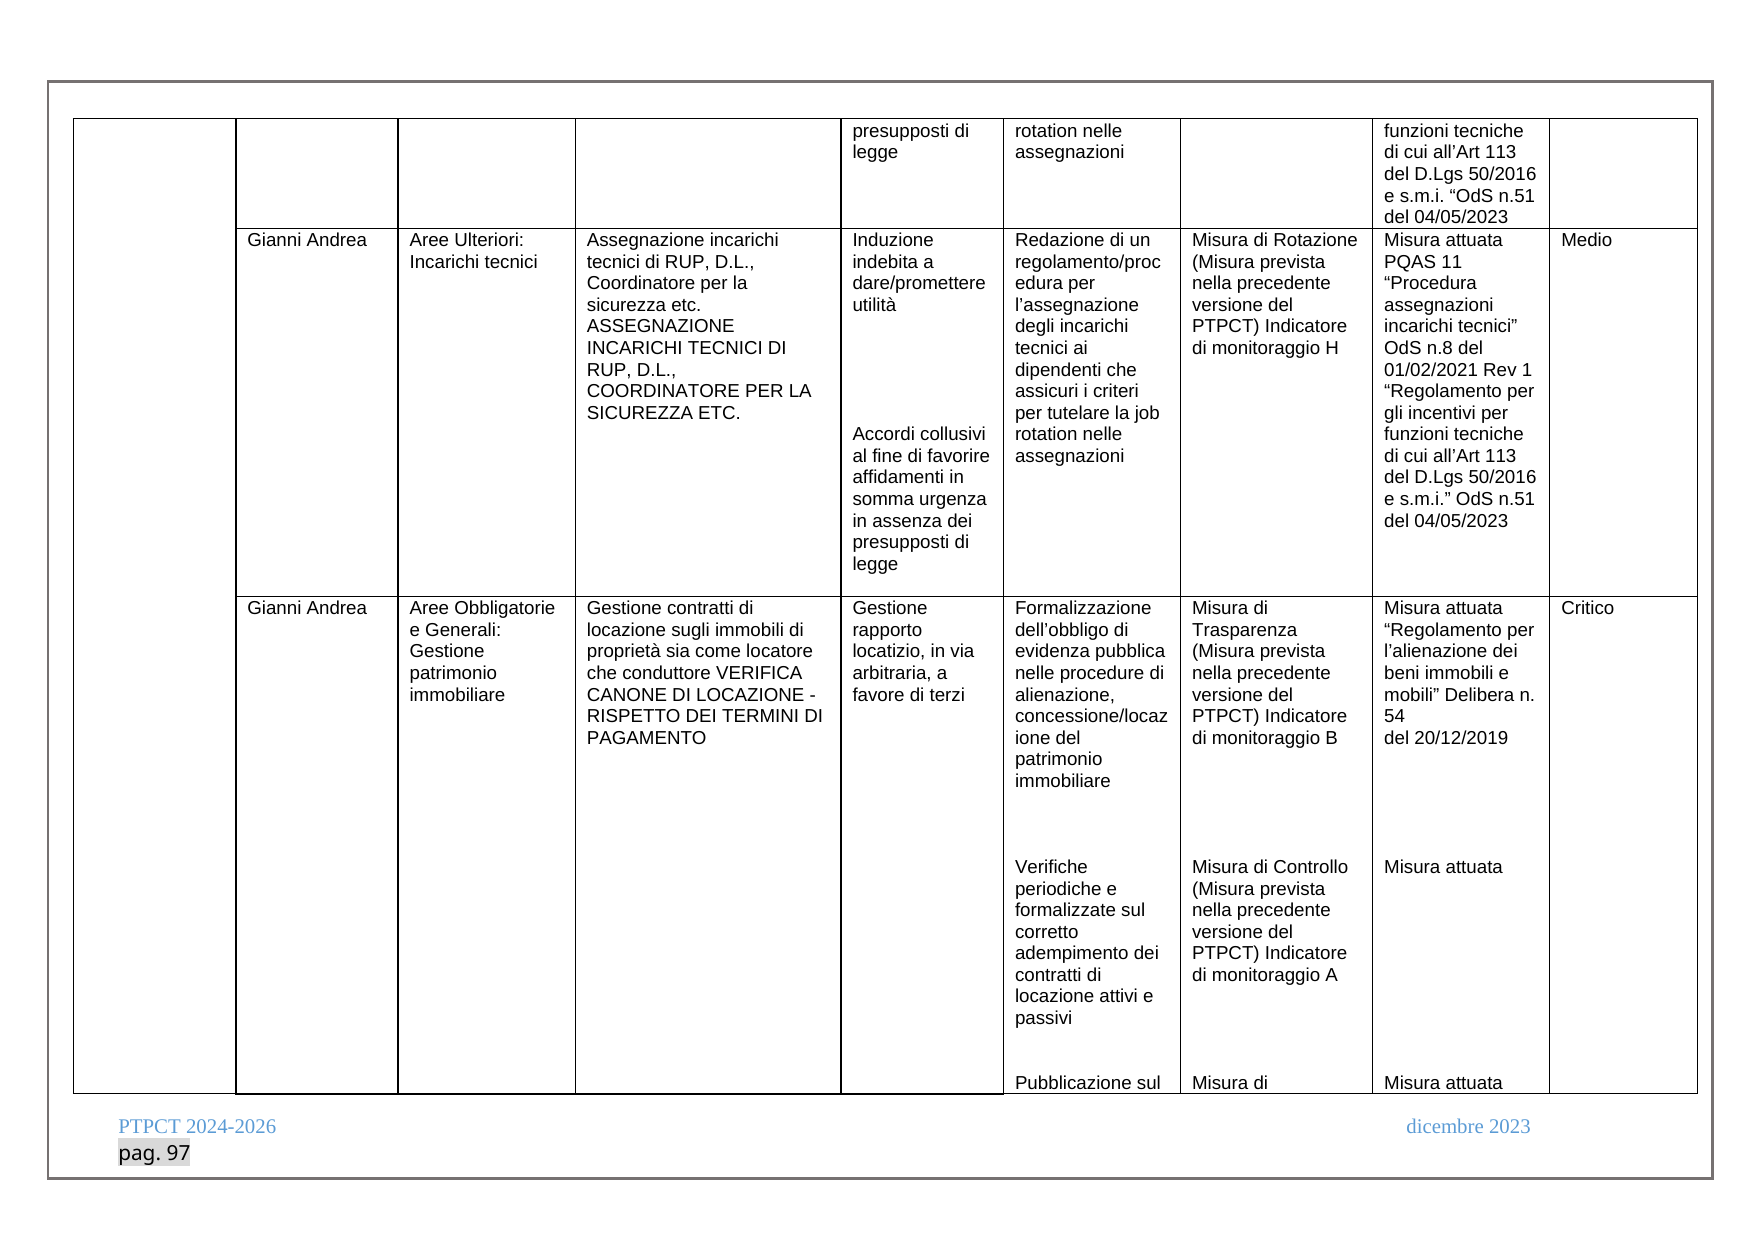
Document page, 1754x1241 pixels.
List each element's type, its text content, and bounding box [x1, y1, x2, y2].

table_cell funzioni tecniche di cui all’Art 113 del D.Lgs 50/2016 e s.m.i. “OdS n.51 del 04/05/2023 [1373, 119, 1549, 227]
table_cell Gianni Andrea [237, 597, 397, 1093]
table_cell [1181, 119, 1372, 227]
table_cell Induzione indebita a dare/promettere utilità Accordi collusivi al fine di favorire affidamenti in somma urgenza in assenza dei presupposti di legge [842, 229, 1003, 596]
table_cell rotation nelle assegnazioni [1004, 119, 1180, 227]
table_cell Misura attuata “Regolamento per l’alienazione dei beni immobili e mobili” Delibera n. 54 del 20/12/2019 Misura attuata Misura attuata [1373, 597, 1549, 1093]
table_cell Aree Ulteriori: Incarichi tecnici [399, 229, 575, 596]
table_cell Redazione di un regolamento/procedura per l’assegnazione degli incarichi tecnici ai dipendenti che assicuri i criteri per tutelare la job rotation nelle assegnazioni [1004, 229, 1180, 596]
table_cell Gestione rapporto locatizio, in via arbitraria, a favore di terzi [842, 597, 1003, 1093]
table_cell [576, 119, 840, 227]
table_cell [1550, 119, 1697, 227]
table_cell Gestione contratti di locazione sugli immobili di proprietà sia come locatore che conduttore VERIFICA CANONE DI LOCAZIONE - RISPETTO DEI TERMINI DI PAGAMENTO [576, 597, 840, 1093]
table_cell Gianni Andrea [237, 229, 397, 596]
table_cell presupposti di legge [842, 119, 1003, 227]
table_cell [399, 119, 575, 227]
table_cell Formalizzazione dell’obbligo di evidenza pubblica nelle procedure di alienazione, concessione/locazione del patrimonio immobiliare Verifiche periodiche e formalizzate sul corretto adempimento dei contratti di locazione attivi e passivi Pubblicazione sul [1004, 597, 1180, 1093]
table_cell [237, 119, 397, 227]
table_cell Critico [1550, 597, 1697, 1093]
table_cell [74, 119, 235, 1093]
table_cell Misura attuata PQAS 11 “Procedura assegnazioni incarichi tecnici” OdS n.8 del 01/02/2021 Rev 1 “Regolamento per gli incentivi per funzioni tecniche di cui all’Art 113 del D.Lgs 50/2016 e s.m.i.” OdS n.51 del 04/05/2023 [1373, 229, 1549, 596]
table_cell Misura di Rotazione (Misura prevista nella precedente versione del PTPCT) Indicatore di monitoraggio H [1181, 229, 1372, 596]
table_cell Misura di Trasparenza (Misura prevista nella precedente versione del PTPCT) Indicatore di monitoraggio B Misura di Controllo (Misura prevista nella precedente versione del PTPCT) Indicatore di monitoraggio A Misura di [1181, 597, 1372, 1093]
table_cell Aree Obbligatorie e Generali: Gestione patrimonio immobiliare [399, 597, 575, 1093]
table_cell Medio [1550, 229, 1697, 596]
table_cell Assegnazione incarichi tecnici di RUP, D.L., Coordinatore per la sicurezza etc. ASSEGNAZIONE INCARICHI TECNICI DI RUP, D.L., COORDINATORE PER LA SICUREZZA ETC. [576, 229, 840, 596]
